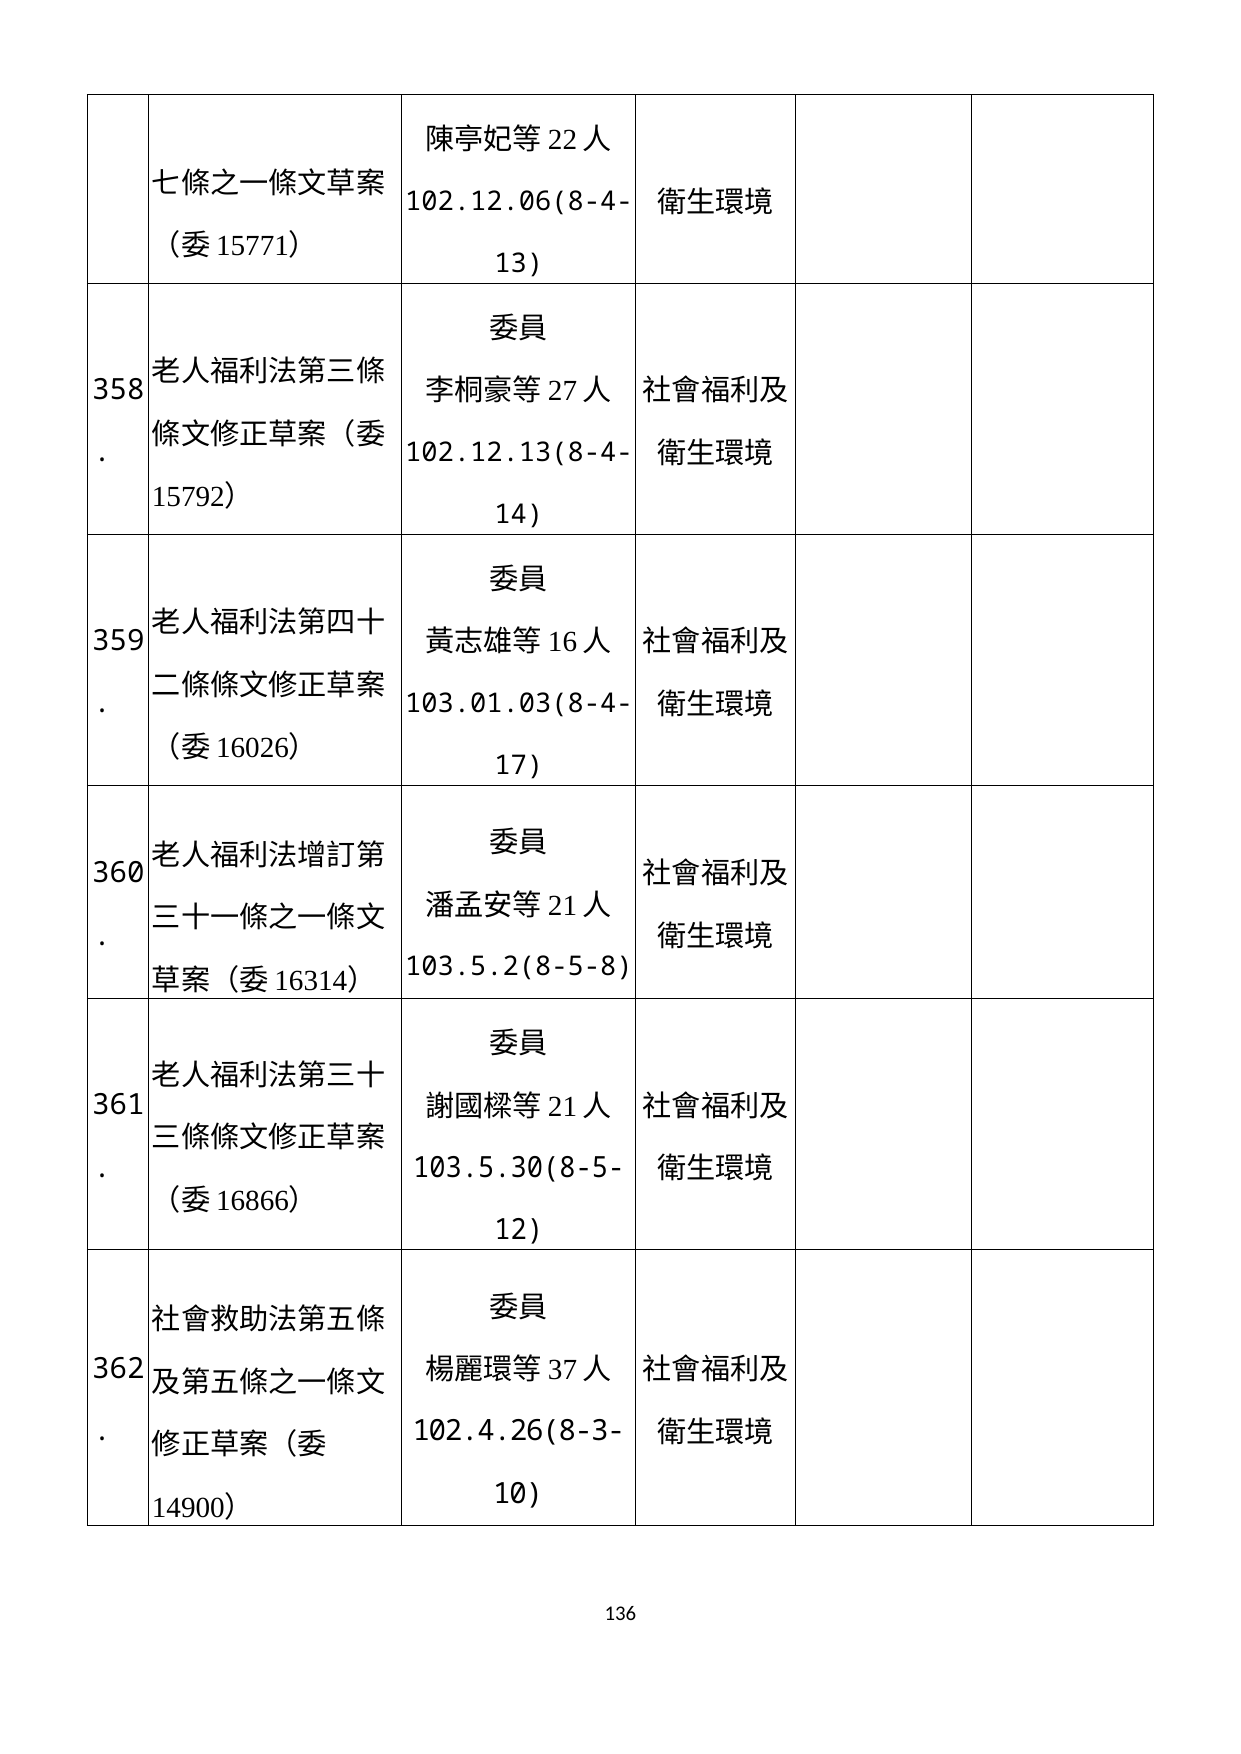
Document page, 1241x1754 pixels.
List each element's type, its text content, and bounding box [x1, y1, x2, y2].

table_cell 七條之一條文草案（委15771） [149, 95, 401, 283]
table_cell [88, 1250, 148, 1525]
table_cell [88, 284, 148, 534]
table_cell [796, 95, 971, 283]
table_cell [88, 95, 148, 283]
table_cell 老人福利法第三十三條條文修正草案（委16866） [149, 999, 401, 1249]
table_cell 委員 謝國樑等21人103.5.30(8-5-12) [402, 999, 635, 1249]
table_cell [972, 1250, 1153, 1525]
table_cell 社會福利及衛生環境 [636, 786, 795, 998]
table_cell 社會福利及衛生環境 [636, 535, 795, 785]
table_cell 衛生環境 [636, 95, 795, 283]
table_cell 委員 潘孟安等21人103.5.2(8-5-8) [402, 786, 635, 998]
table_cell 委員 黃志雄等16人103.01.03(8-4-17) [402, 535, 635, 785]
table_cell [796, 535, 971, 785]
table_cell 老人福利法增訂第三十一條之一條文草案（委16314） [149, 786, 401, 998]
table_cell [88, 535, 148, 785]
table_cell [796, 284, 971, 534]
table_cell 老人福利法第三條條文修正草案（委15792） [149, 284, 401, 534]
table_cell [796, 999, 971, 1249]
table_cell 社會福利及衛生環境 [636, 999, 795, 1249]
table_cell [88, 786, 148, 998]
table_cell [88, 999, 148, 1249]
table_cell [972, 535, 1153, 785]
table_cell 委員 李桐豪等27人102.12.13(8-4-14) [402, 284, 635, 534]
table_cell [972, 786, 1153, 998]
table_cell 社會福利及衛生環境 [636, 1250, 795, 1525]
table_cell [972, 999, 1153, 1249]
table_cell [972, 95, 1153, 283]
table_cell [972, 284, 1153, 534]
table_cell 委員 楊麗環等37人102.4.26(8-3-10) [402, 1250, 635, 1525]
table_cell 社會福利及衛生環境 [636, 284, 795, 534]
table_cell 社會救助法第五條及第五條之一條文修正草案（委14900） [149, 1250, 401, 1525]
table_cell [796, 786, 971, 998]
table_cell [796, 1250, 971, 1525]
table_cell 老人福利法第四十二條條文修正草案（委16026） [149, 535, 401, 785]
table_cell 陳亭妃等22人102.12.06(8-4-13) [402, 95, 635, 283]
